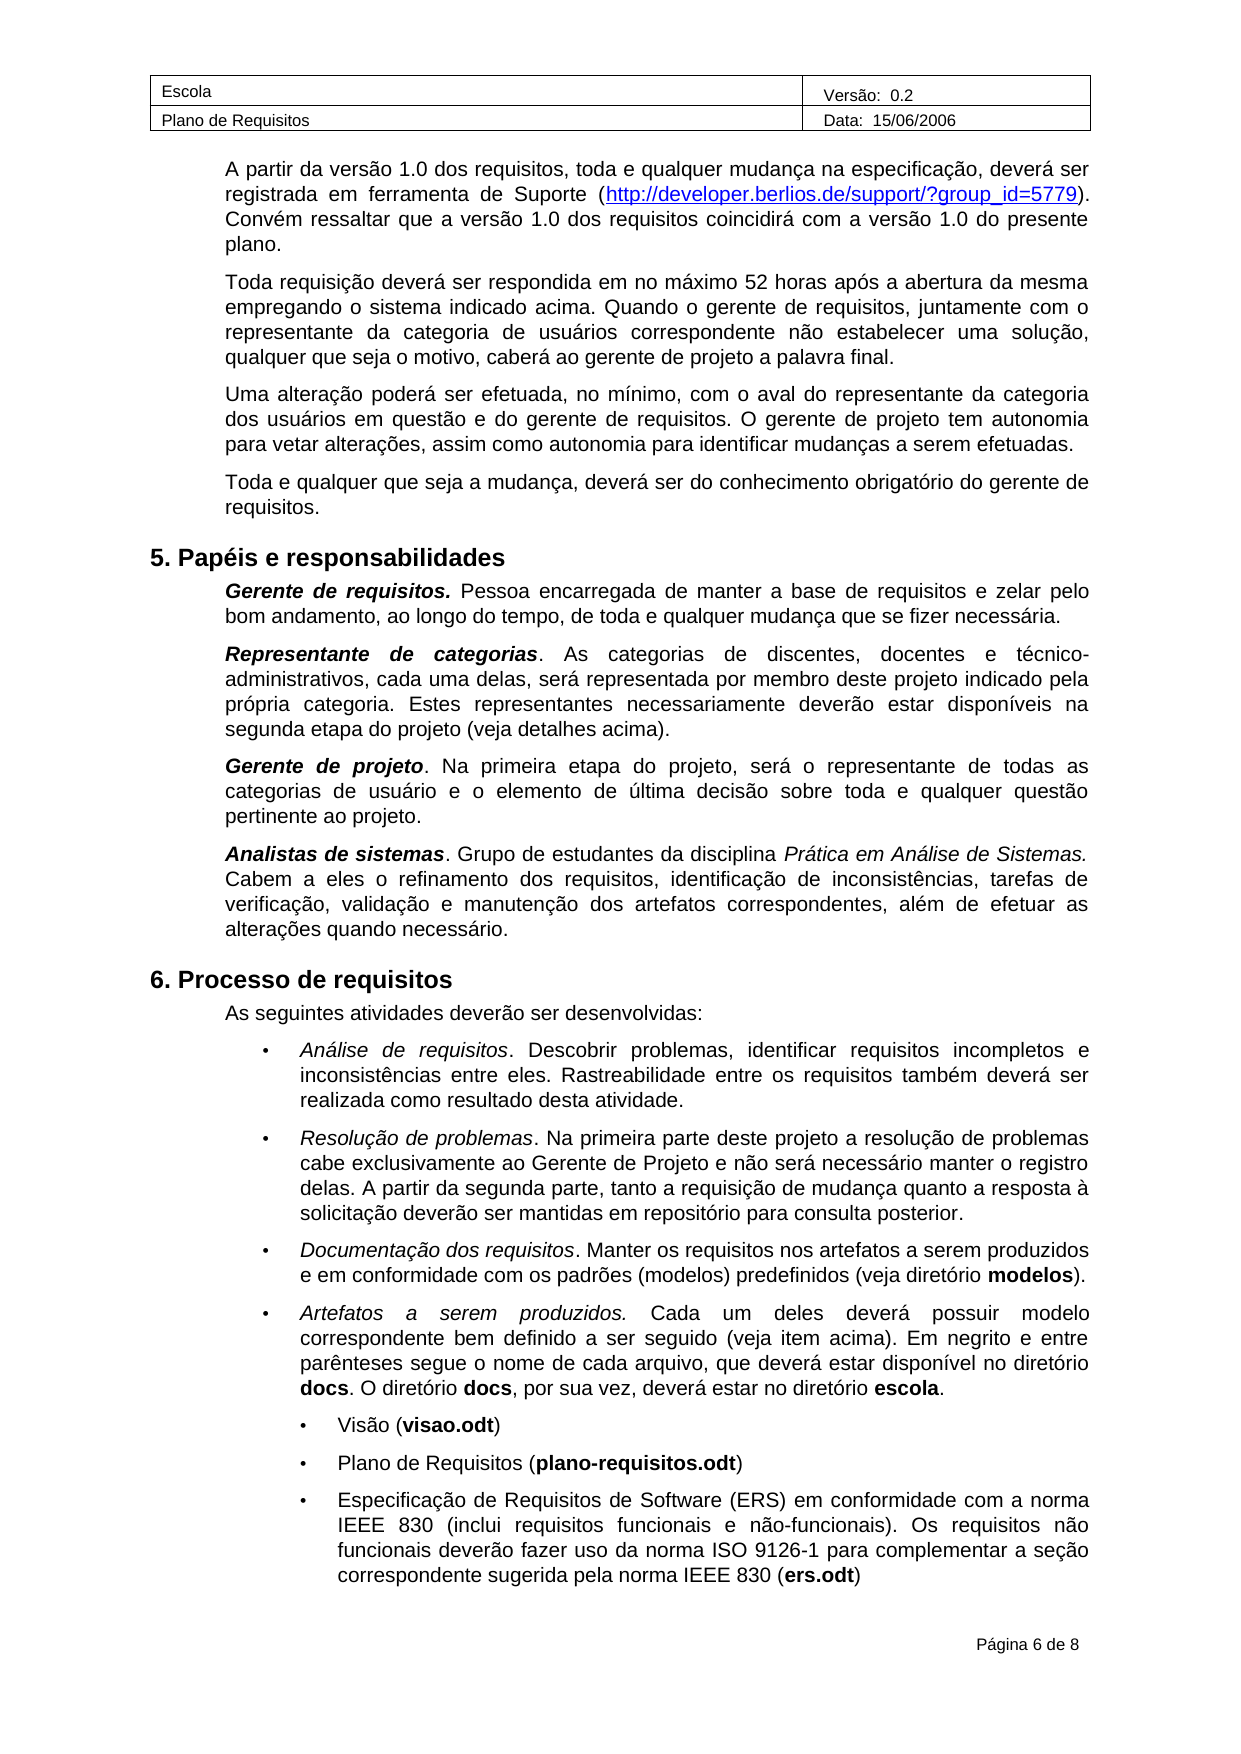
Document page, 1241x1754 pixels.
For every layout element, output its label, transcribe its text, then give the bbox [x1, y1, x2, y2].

text Toda e qualquer que seja a mudança, deverá ser do conhecimento obrigatório do gerente de requisitos. [225, 469, 1090, 519]
list Análise de requisitos. Descobrir problemas, identificar requisitos incompletos e inconsistências entre eles. Rastreabilidade entre os requisitos também deverá ser realizada como resultado desta atividade. [262, 1037, 1090, 1112]
text Analistas de sistemas. Grupo de estudantes da disciplina Prática em Análise de Sistemas. Cabem a eles o refinamento dos requisitos, identificação de inconsistências, tarefas de verificação, validação e manutenção dos artefatos correspondentes, além de efetuar as alterações quando necessário. [225, 840, 1090, 940]
text Uma alteração poderá ser efetuada, no mínimo, com o aval do representante da categoria dos usuários em questão e do gerente de requisitos. O gerente de projeto tem autonomia para vetar alterações, assim como autonomia para identificar mudanças a serem efetuadas. [225, 381, 1090, 456]
text A partir da versão 1.0 dos requisitos, toda e qualquer mudança na especificação, deverá ser registrada em ferramenta de Suporte (http://developer.berlios.de/support/?group_id=5779). Convém ressaltar que a versão 1.0 dos requisitos coincidirá com a versão 1.0 do presente plano. [225, 156, 1090, 256]
list Resolução de problemas. Na primeira parte deste projeto a resolução de problemas cabe exclusivamente ao Gerente de Projeto e não será necessário manter o registro delas. A partir da segunda parte, tanto a requisição de mudança quanto a resposta à solicitação deverão ser mantidas em repositório para consulta posterior. [262, 1124, 1090, 1224]
text Toda requisição deverá ser respondida em no máximo 52 horas após a abertura da mesma empregando o sistema indicado acima. Quando o gerente de requisitos, juntamente com o representante da categoria de usuários correspondente não estabelecer uma solução, qualquer que seja o motivo, caberá ao gerente de projeto a palavra final. [225, 269, 1090, 369]
list Especificação de Requisitos de Software (ERS) em conformidade com a norma IEEE 830 (inclui requisitos funcionais e não-funcionais). Os requisitos não funcionais deverão fazer uso da norma ISO 9126-1 para complementar a seção correspondente sugerida pela norma IEEE 830 (ers.odt) [300, 1487, 1090, 1587]
list Artefatos a serem produzidos. Cada um deles deverá possuir modelo correspondente bem definido a ser seguido (veja item acima). Em negrito e entre parênteses segue o nome de cada arquivo, que deverá estar disponível no diretório docs. O diretório docs, por sua vez, deverá estar no diretório escola. [262, 1299, 1090, 1399]
list Documentação dos requisitos. Manter os requisitos nos artefatos a serem produzidos e em conformidade com os padrões (modelos) predefinidos (veja diretório modelos). [262, 1237, 1090, 1287]
subtitle Processo de requisitos [150, 965, 1090, 993]
text As seguintes atividades deverão ser desenvolvidas: [225, 999, 1090, 1024]
list Visão (visao.odt) [300, 1412, 1090, 1437]
text Gerente de requisitos. Pessoa encarregada de manter a base de requisitos e zelar pelo bom andamento, ao longo do tempo, de toda e qualquer mudança que se fizer necessária. [225, 578, 1090, 628]
subtitle Papéis e responsabilidades [150, 544, 1090, 572]
list Plano de Requisitos (plano-requisitos.odt) [300, 1449, 1090, 1474]
text Gerente de projeto. Na primeira etapa do projeto, será o representante de todas as categorias de usuário e o elemento de última decisão sobre toda e qualquer questão pertinente ao projeto. [225, 753, 1090, 828]
text Representante de categorias. As categorias de discentes, docentes e técnico-administrativos, cada uma delas, será representada por membro deste projeto indicado pela própria categoria. Estes representantes necessariamente deverão estar disponíveis na segunda etapa do projeto (veja detalhes acima). [225, 640, 1090, 740]
